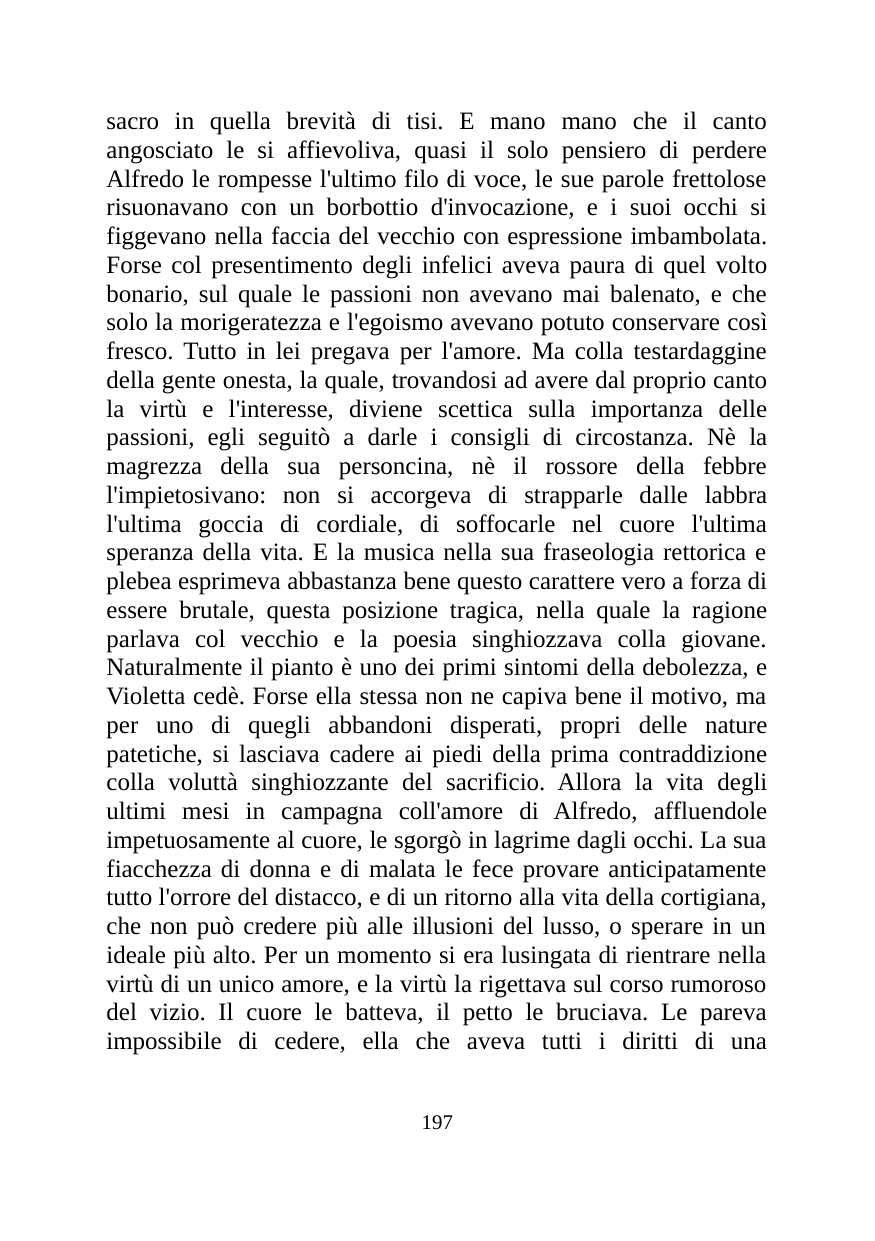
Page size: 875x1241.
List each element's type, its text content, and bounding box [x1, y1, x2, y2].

text sacro in quella brevità di tisi. E mano mano che il canto angosciato le si affievoliva, quasi il solo pensiero di perdere Alfredo le rompesse l'ultimo filo di voce, le sue parole frettolose risuonavano con un borbottio d'invocazione, e i suoi occhi si figgevano nella faccia del vecchio con espressione imbambolata. Forse col presentimento degli infelici aveva paura di quel volto bonario, sul quale le passioni non avevano mai balenato, e che solo la morigeratezza e l'egoismo avevano potuto conservare così fresco. Tutto in lei pregava per l'amore. Ma colla testardaggine della gente onesta, la quale, trovandosi ad avere dal proprio canto la virtù e l'interesse, diviene scettica sulla importanza delle passioni, egli seguitò a darle i consigli di circostanza. Nè la magrezza della sua personcina, nè il rossore della febbre l'impietosivano: non si accorgeva di strapparle dalle labbra l'ultima goccia di cordiale, di soffocarle nel cuore l'ultima speranza della vita. E la musica nella sua fraseologia rettorica e plebea esprimeva abbastanza bene questo carattere vero a forza di essere brutale, questa posizione tragica, nella quale la ragione parlava col vecchio e la poesia singhiozzava colla giovane. Naturalmente il pianto è uno dei primi sintomi della debolezza, e Violetta cedè. Forse ella stessa non ne capiva bene il motivo, ma per uno di quegli abbandoni disperati, propri delle nature patetiche, si lasciava cadere ai piedi della prima contraddizione colla voluttà singhiozzante del sacrificio. Allora la vita degli ultimi mesi in campagna coll'amore di Alfredo, affluendole impetuosamente al cuore, le sgorgò in lagrime dagli occhi. La sua fiacchezza di donna e di malata le fece provare anticipatamente tutto l'orrore del distacco, e di un ritorno alla vita della cortigiana, che non può credere più alle illusioni del lusso, o sperare in un ideale più alto. Per un momento si era lusingata di rientrare nella virtù di un unico amore, e la virtù la rigettava sul corso rumoroso del vizio. Il cuore le batteva, il petto le bruciava. Le pareva impossibile di cedere, ella che aveva tutti i diritti di una [106, 106, 768, 1055]
